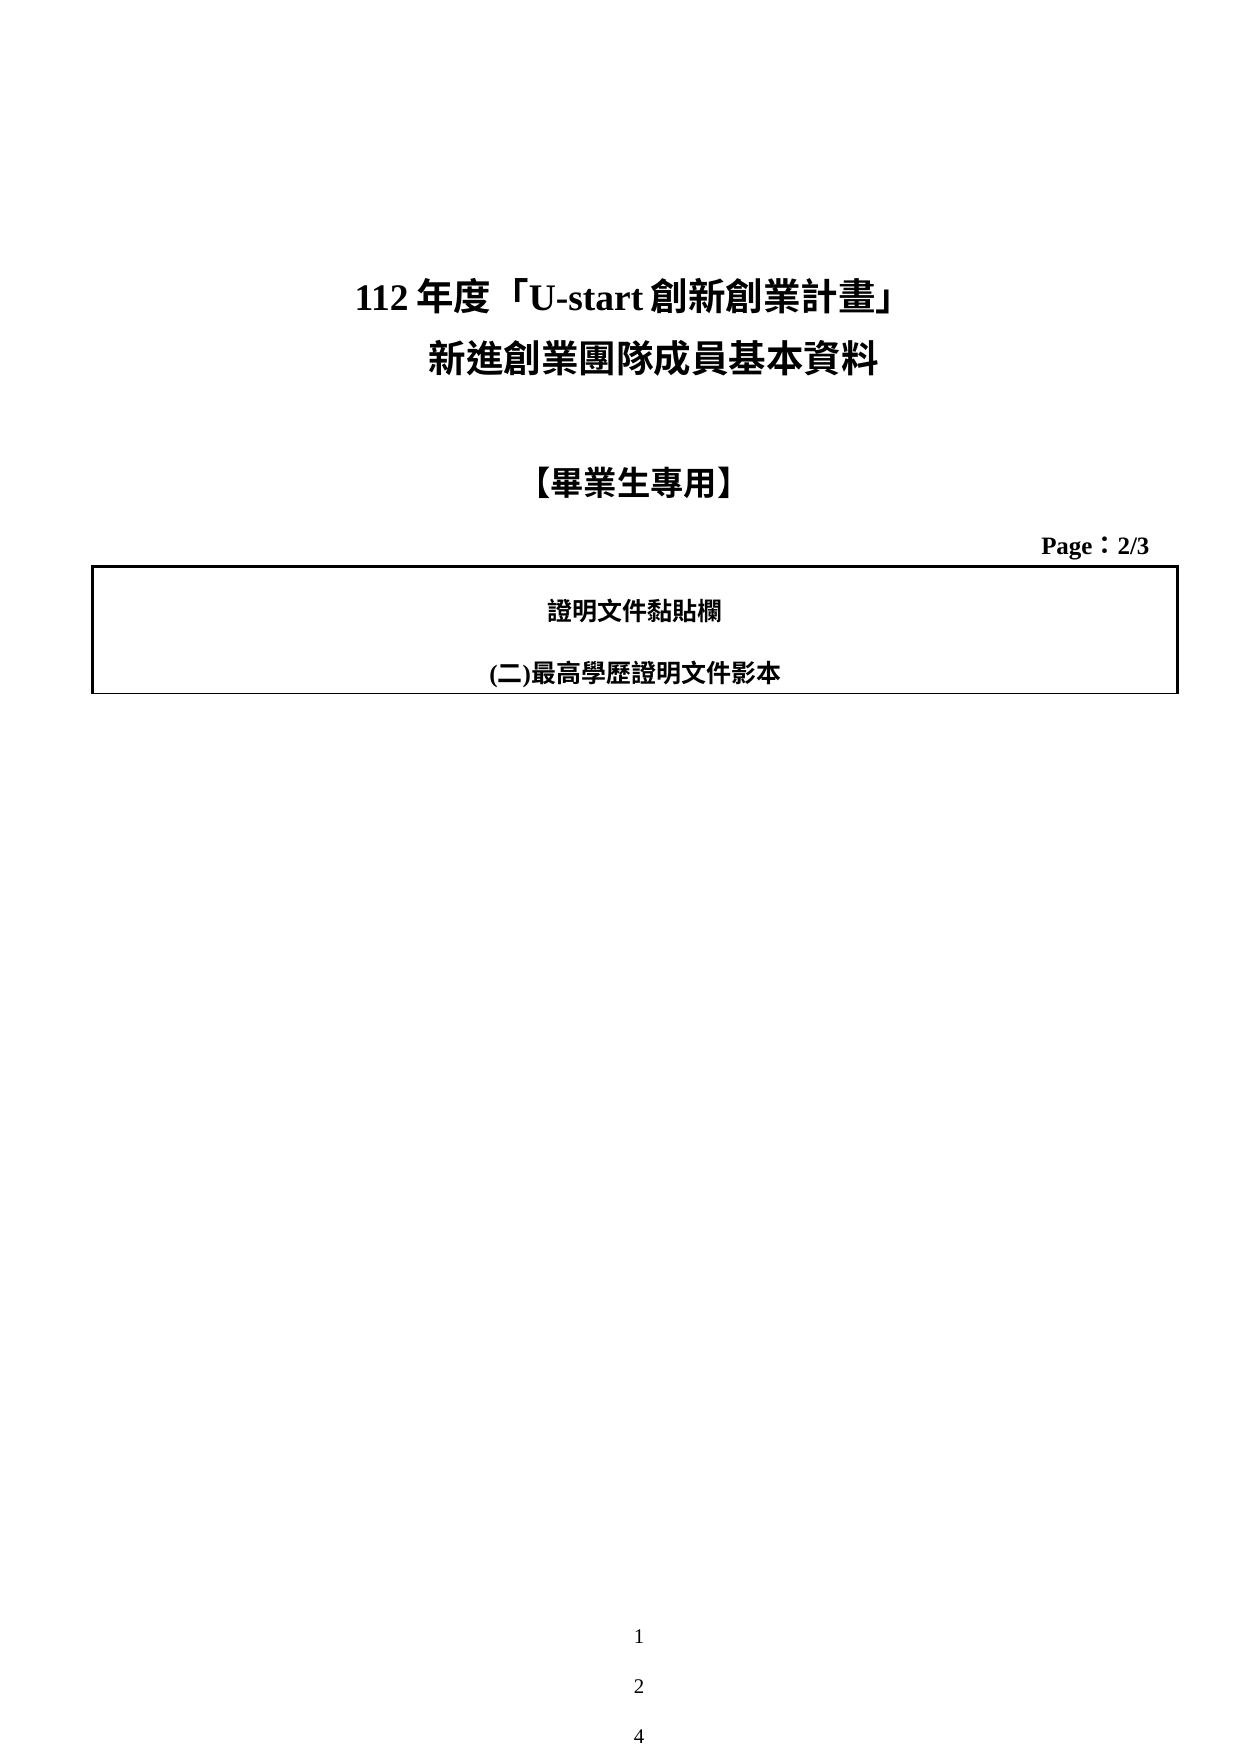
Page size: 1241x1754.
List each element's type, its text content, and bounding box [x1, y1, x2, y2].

text Page：2/3 [118, 502, 1149, 564]
text 【畢業生專用】 [118, 439, 1149, 502]
text 112年度「U-start創新創業計畫」 [118, 252, 1149, 314]
table_header 證明文件黏貼欄 (二)最高學歷證明文件影本 [94, 568, 1176, 693]
text 新進創業團隊成員基本資料 [156, 314, 1152, 377]
